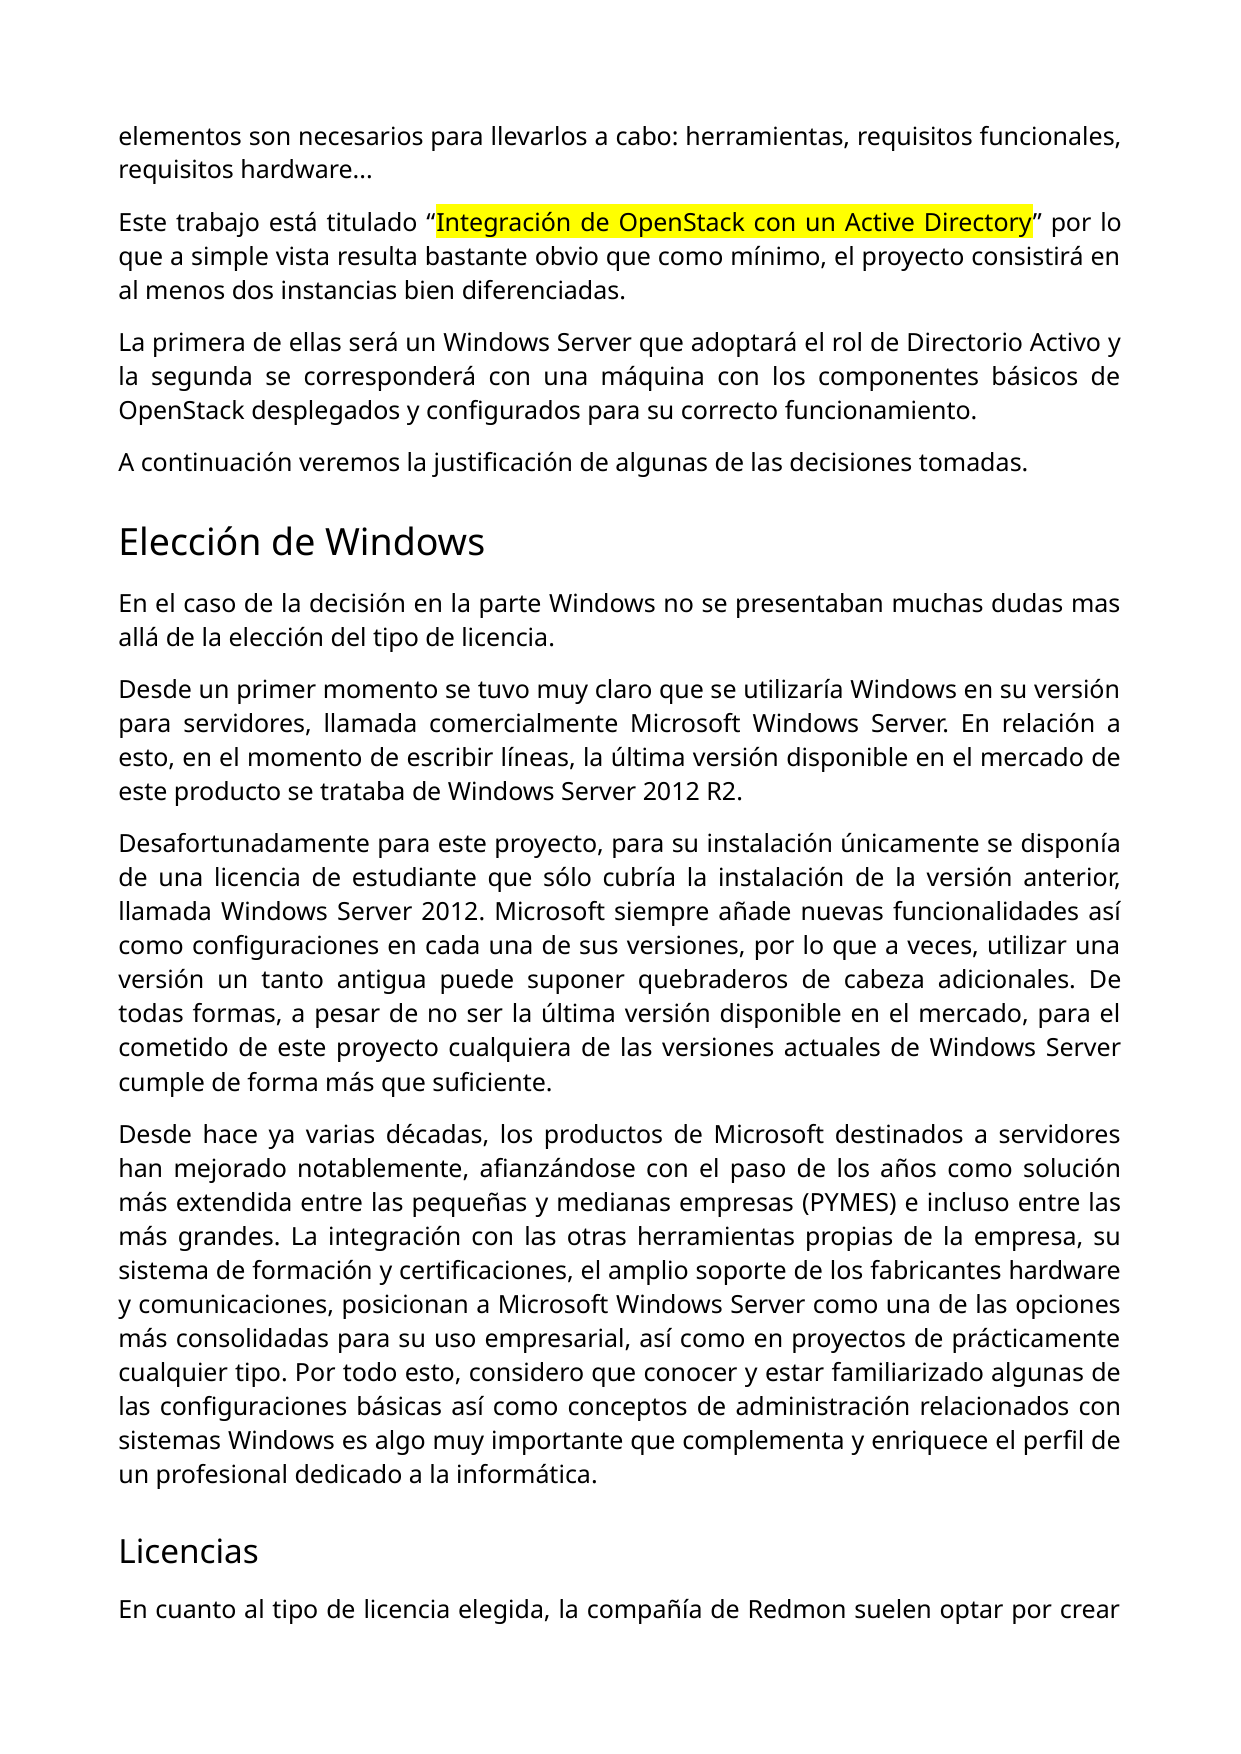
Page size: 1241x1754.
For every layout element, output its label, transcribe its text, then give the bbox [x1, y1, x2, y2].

text elementos son necesarios para llevarlos a cabo: herramientas, requisitos funcionales, requisitos hardware... [118, 118, 1122, 186]
subtitle Licencias [118, 1528, 1122, 1573]
text Desafortunadamente para este proyecto, para su instalación únicamente se disponía de una licencia de estudiante que sólo cubría la instalación de la versión anterior, llamada Windows Server 2012. Microsoft siempre añade nuevas funcionalidades así como configuraciones en cada una de sus versiones, por lo que a veces, utilizar una versión un tanto antigua puede suponer quebraderos de cabeza adicionales. De todas formas, a pesar de no ser la última versión disponible en el mercado, para el cometido de este proyecto cualquiera de las versiones actuales de Windows Server cumple de forma más que suficiente. [118, 826, 1122, 1098]
text En el caso de la decisión en la parte Windows no se presentaban muchas dudas mas allá de la elección del tipo de licencia. [118, 585, 1122, 653]
text A continuación veremos la justificación de algunas de las decisiones tomadas. [118, 445, 1122, 479]
text Desde hace ya varias décadas, los productos de Microsoft destinados a servidores han mejorado notablemente, afianzándose con el paso de los años como solución más extendida entre las pequeñas y medianas empresas (PYMES) e incluso entre las más grandes. La integración con las otras herramientas propias de la empresa, su sistema de formación y certificaciones, el amplio soporte de los fabricantes hardware y comunicaciones, posicionan a Microsoft Windows Server como una de las opciones más consolidadas para su uso empresarial, así como en proyectos de prácticamente cualquier tipo. Por todo esto, considero que conocer y estar familiarizado algunas de las configuraciones básicas así como conceptos de administración relacionados con sistemas Windows es algo muy importante que complementa y enriquece el perfil de un profesional dedicado a la informática. [118, 1116, 1122, 1491]
subtitle Elección de Windows [118, 516, 1122, 567]
text Desde un primer momento se tuvo muy claro que se utilizaría Windows en su versión para servidores, llamada comercialmente Microsoft Windows Server. En relación a esto, en el momento de escribir líneas, la última versión disponible en el mercado de este producto se trataba de Windows Server 2012 R2. [118, 671, 1122, 808]
text Este trabajo está titulado “Integración de OpenStack con un Active Directory” por lo que a simple vista resulta bastante obvio que como mínimo, el proyecto consistirá en al menos dos instancias bien diferenciadas. [118, 204, 1122, 306]
text La primera de ellas será un Windows Server que adoptará el rol de Directorio Activo y la segunda se corresponderá con una máquina con los componentes básicos de OpenStack desplegados y configurados para su correcto funcionamiento. [118, 324, 1122, 427]
text En cuanto al tipo de licencia elegida, la compañía de Redmon suelen optar por crear [118, 1592, 1122, 1626]
